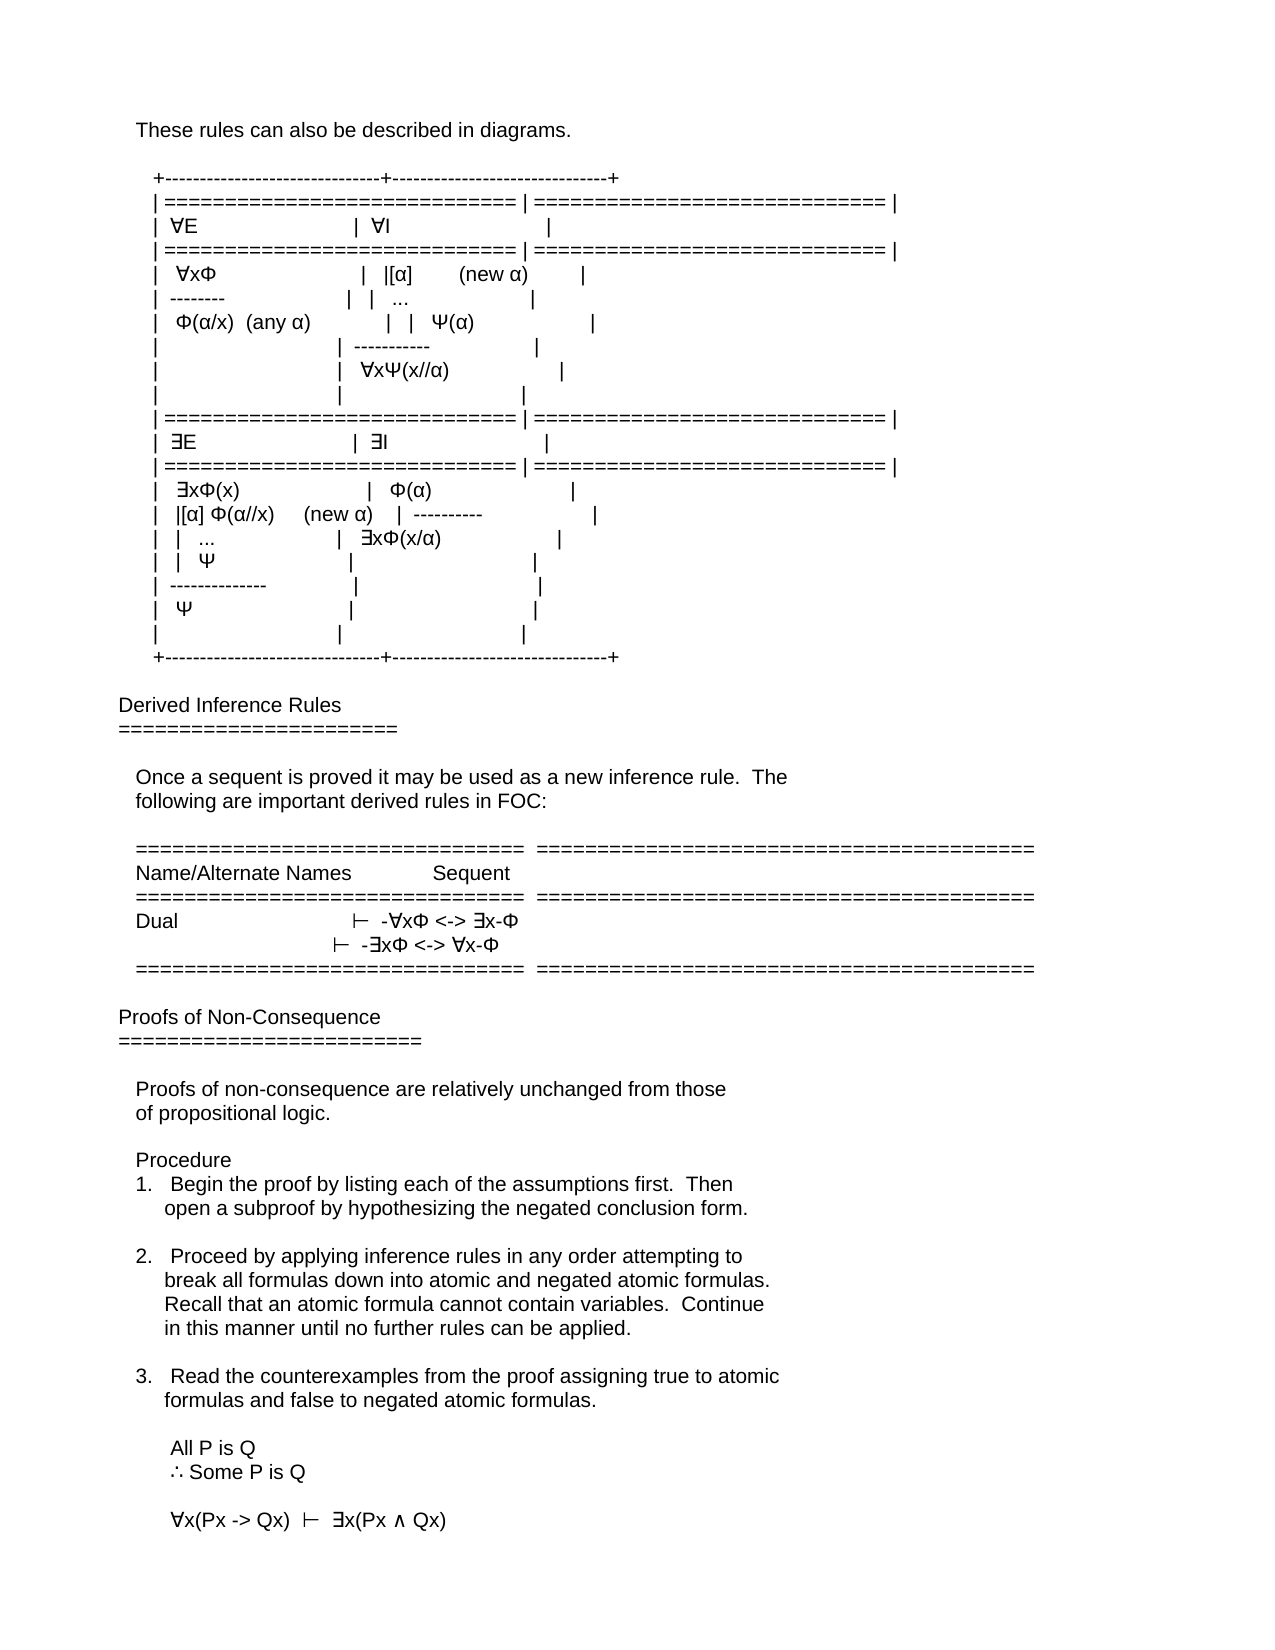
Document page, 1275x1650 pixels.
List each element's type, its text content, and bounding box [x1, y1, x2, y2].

text | Φ(α/x) (any α) | | Ψ(α) | [118, 310, 1157, 334]
text +-------------------------------+-------------------------------+ [118, 645, 1157, 669]
text Proofs of Non-Consequence [118, 1004, 1157, 1028]
text | | Ψ | | [118, 549, 1157, 573]
text Proofs of non-consequence are relatively unchanged from those [118, 1076, 1157, 1100]
text Name/Alternate Names Sequent [118, 861, 1157, 885]
text | ============================= | ============================= | [118, 406, 1157, 429]
text formulas and false to negated atomic formulas. [118, 1388, 1157, 1412]
text | |[α] Φ(α//x) (new α) | ---------- | [118, 501, 1157, 525]
text | -------- | | ... | [118, 286, 1157, 310]
text | ∃xΦ(x) | Φ(α) | [118, 477, 1157, 501]
text 1. Begin the proof by listing each of the assumptions first. Then [118, 1172, 1157, 1196]
text ================================ ========================================= [118, 837, 1157, 861]
text following are important derived rules in FOC: [118, 789, 1157, 813]
text Derived Inference Rules [118, 693, 1157, 717]
text | ============================= | ============================= | [118, 453, 1157, 477]
text | ∀xΦ | |[α] (new α) | [118, 262, 1157, 286]
text | ∀E | ∀I | [118, 214, 1157, 238]
text Once a sequent is proved it may be used as a new inference rule. The [118, 765, 1157, 789]
text | ============================= | ============================= | [118, 238, 1157, 262]
text of propositional logic. [118, 1100, 1157, 1124]
text | | | [118, 382, 1157, 406]
text ================================ ========================================= [118, 885, 1157, 909]
text | ============================= | ============================= | [118, 190, 1157, 214]
text ∀x(Px -> Qx) ⊢ ∃x(Px ∧ Qx) [118, 1508, 1157, 1532]
text 3. Read the counterexamples from the proof assigning true to atomic [118, 1364, 1157, 1388]
text in this manner until no further rules can be applied. [118, 1316, 1157, 1340]
text ∴ Some P is Q [118, 1460, 1157, 1484]
text | ∃E | ∃I | [118, 429, 1157, 453]
text | | ... | ∃xΦ(x/α) | [118, 525, 1157, 549]
text Procedure [118, 1148, 1157, 1172]
text All P is Q [118, 1436, 1157, 1460]
text | Ψ | | [118, 597, 1157, 621]
text ⊢ -∃xΦ <-> ∀x-Φ [118, 933, 1157, 957]
text ========================= [118, 1028, 1157, 1052]
text 2. Proceed by applying inference rules in any order attempting to [118, 1244, 1157, 1268]
text Recall that an atomic formula cannot contain variables. Continue [118, 1292, 1157, 1316]
text | | ∀xΨ(x//α) | [118, 358, 1157, 382]
text open a subproof by hypothesizing the negated conclusion form. [118, 1196, 1157, 1220]
text These rules can also be described in diagrams. [118, 118, 1157, 142]
text | | | [118, 621, 1157, 645]
text ================================ ========================================= [118, 957, 1157, 981]
text ======================= [118, 717, 1157, 741]
text break all formulas down into atomic and negated atomic formulas. [118, 1268, 1157, 1292]
text | | ----------- | [118, 334, 1157, 358]
text +-------------------------------+-------------------------------+ [118, 166, 1157, 190]
text Dual ⊢ -∀xΦ <-> ∃x-Φ [118, 909, 1157, 933]
text | -------------- | | [118, 573, 1157, 597]
